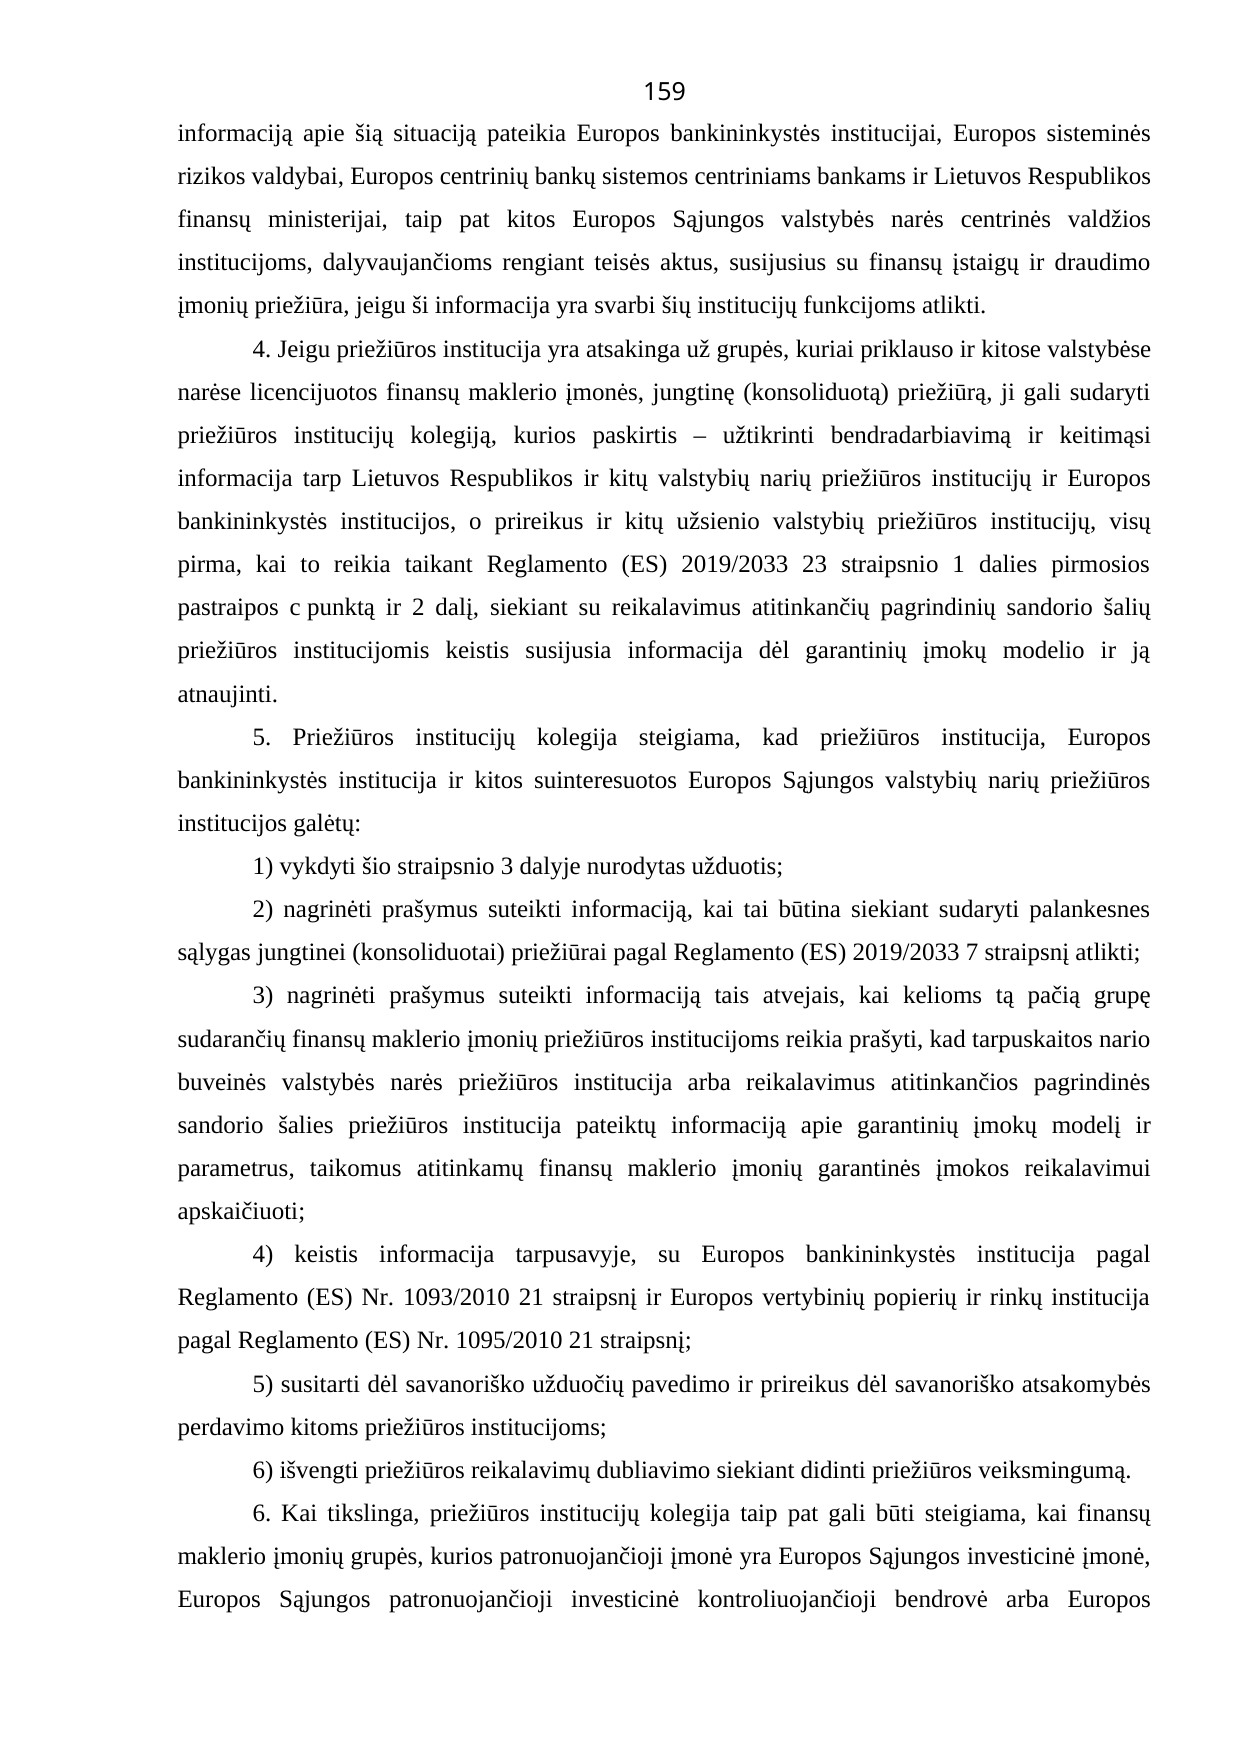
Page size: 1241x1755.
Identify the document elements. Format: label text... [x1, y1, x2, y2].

text 5. Priežiūros institucijų kolegija steigiama, kad priežiūros institucija, Europos bankininkystės institucija ir kitos suinteresuotos Europos Sąjungos valstybių narių priežiūros institucijos galėtų: [177, 722, 1152, 837]
text 6. Kai tikslinga, priežiūros institucijų kolegija taip pat gali būti steigiama, kai finansų maklerio įmonių grupės, kurios patronuojančioji įmonė yra Europos Sąjungos investicinė įmonė, Europos Sąjungos patronuojančioji investicinė kontroliuojančioji bendrovė arba Europos [177, 1498, 1152, 1613]
text 5) susitarti dėl savanoriško užduočių pavedimo ir prireikus dėl savanoriško atsakomybės perdavimo kitoms priežiūros institucijoms; [177, 1369, 1152, 1441]
text 6) išvengti priežiūros reikalavimų dubliavimo siekiant didinti priežiūros veiksmingumą. [177, 1455, 1152, 1484]
text 4. Jeigu priežiūros institucija yra atsakinga už grupės, kuriai priklauso ir kitose valstybėse narėse licencijuotos finansų maklerio įmonės, jungtinę (konsoliduotą) priežiūrą, ji gali sudaryti priežiūros institucijų kolegiją, kurios paskirtis – užtikrinti bendradarbiavimą ir keitimąsi informacija tarp Lietuvos Respublikos ir kitų valstybių narių priežiūros institucijų ir Europos bankininkystės institucijos, o prireikus ir kitų užsienio valstybių priežiūros institucijų, visų pirma, kai to reikia taikant Reglamento (ES) 2019/2033 23 straipsnio 1 dalies pirmosios pastraipos c punktą ir 2 dalį, siekiant su reikalavimus atitinkančių pagrindinių sandorio šalių priežiūros institucijomis keistis susijusia informacija dėl garantinių įmokų modelio ir ją atnaujinti. [177, 334, 1152, 707]
text 2) nagrinėti prašymus suteikti informaciją, kai tai būtina siekiant sudaryti palankesnes sąlygas jungtinei (konsoliduotai) priežiūrai pagal Reglamento (ES) 2019/2033 7 straipsnį atlikti; [177, 894, 1152, 966]
text 1) vykdyti šio straipsnio 3 dalyje nurodytas užduotis; [177, 851, 1152, 880]
text 3) nagrinėti prašymus suteikti informaciją tais atvejais, kai kelioms tą pačią grupę sudarančių finansų maklerio įmonių priežiūros institucijoms reikia prašyti, kad tarpuskaitos nario buveinės valstybės narės priežiūros institucija arba reikalavimus atitinkančios pagrindinės sandorio šalies priežiūros institucija pateiktų informaciją apie garantinių įmokų modelį ir parametrus, taikomus atitinkamų finansų maklerio įmonių garantinės įmokos reikalavimui apskaičiuoti; [177, 981, 1152, 1225]
text 4) keistis informacija tarpusavyje, su Europos bankininkystės institucija pagal Reglamento (ES) Nr. 1093/2010 21 straipsnį ir Europos vertybinių popierių ir rinkų institucija pagal Reglamento (ES) Nr. 1095/2010 21 straipsnį; [177, 1239, 1152, 1354]
text informaciją apie šią situaciją pateikia Europos bankininkystės institucijai, Europos sisteminės rizikos valdybai, Europos centrinių bankų sistemos centriniams bankams ir Lietuvos Respublikos finansų ministerijai, taip pat kitos Europos Sąjungos valstybės narės centrinės valdžios institucijoms, dalyvaujančioms rengiant teisės aktus, susijusius su finansų įstaigų ir draudimo įmonių priežiūra, jeigu ši informacija yra svarbi šių institucijų funkcijoms atlikti. [177, 118, 1152, 319]
